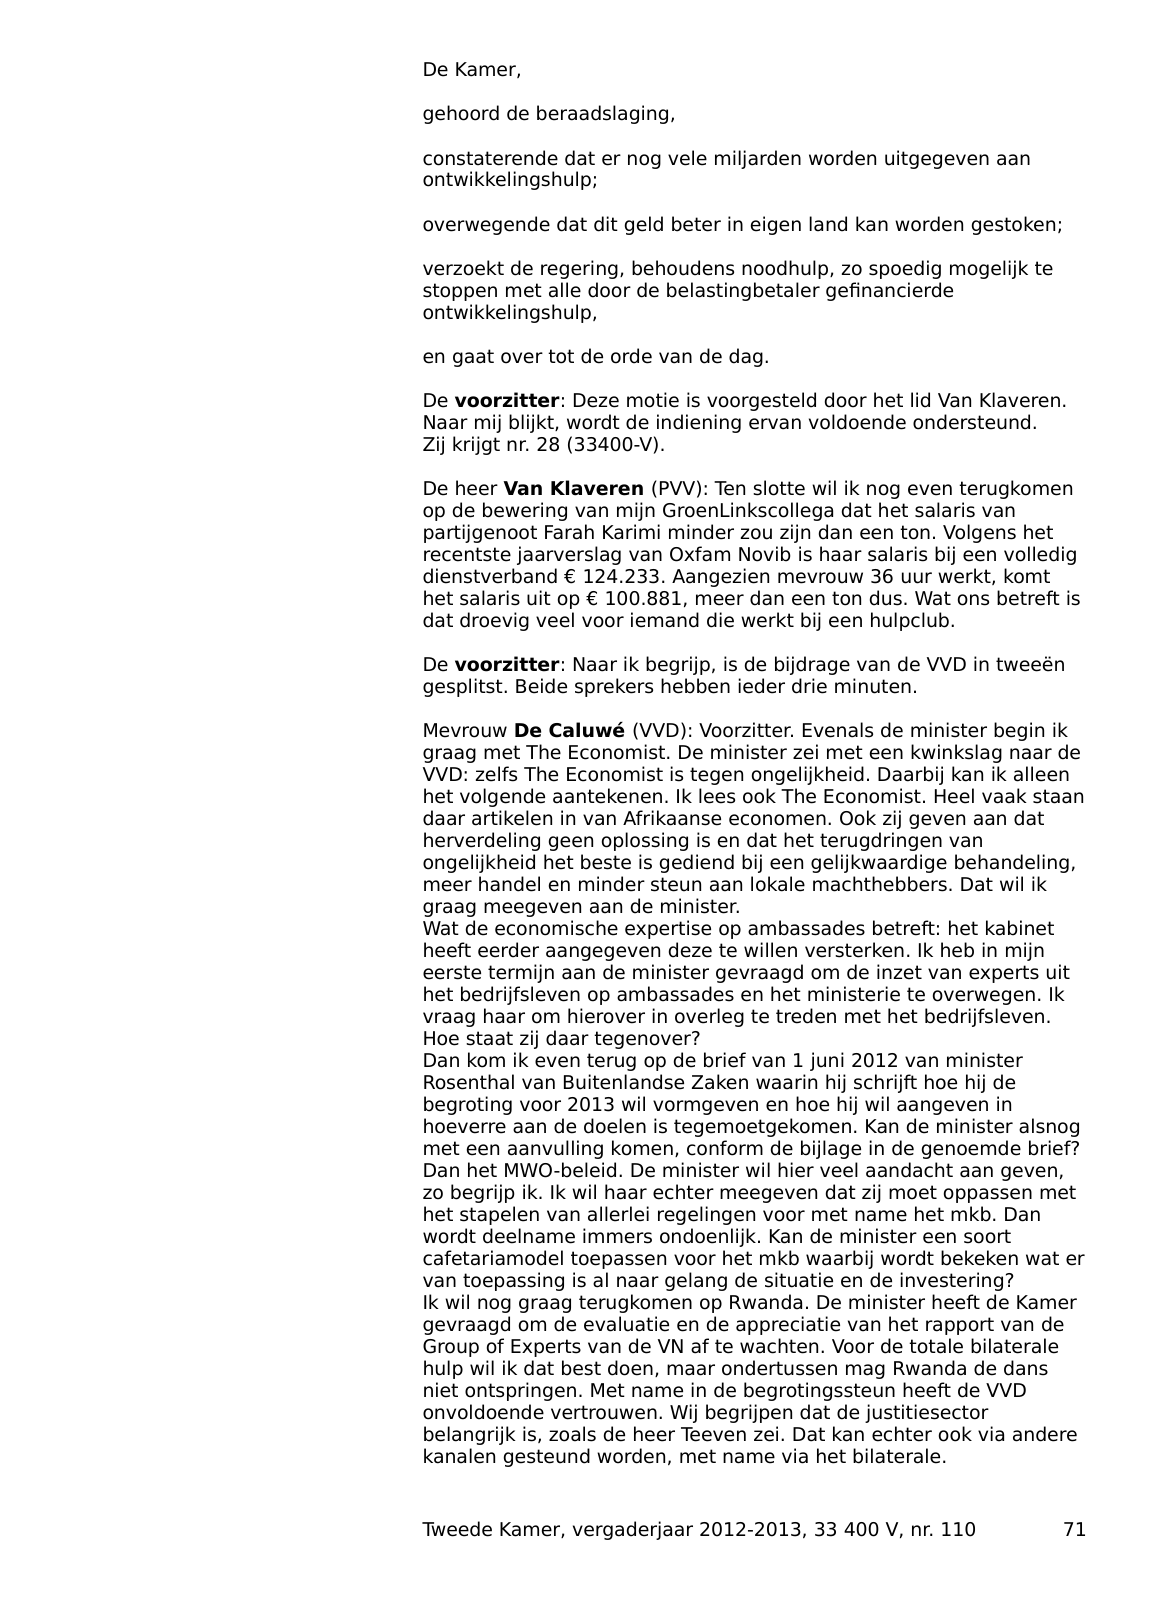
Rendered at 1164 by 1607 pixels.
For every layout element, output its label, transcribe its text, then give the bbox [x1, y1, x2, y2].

text Zij krijgt nr. 28 (33400-V). [422, 434, 1087, 456]
text en gaat over tot de orde van de dag. [422, 346, 1087, 368]
text Wat de economische expertise op ambassades betreft: het kabinet heeft eerder aangegeven deze te willen versterken. Ik heb in mijn eerste termijn aan de minister gevraagd om de inzet van experts uit het bedrijfsleven op ambassades en het ministerie te overwegen. Ik vraag haar om hierover in overleg te treden met het bedrijfsleven. Hoe staat zij daar tegenover? [422, 918, 1087, 1050]
text constaterende dat er nog vele miljarden worden uitgegeven aan ontwikkelingshulp; [422, 147, 1087, 191]
text Mevrouw De Caluwé (VVD): Voorzitter. Evenals de minister begin ik graag met The Economist. De minister zei met een kwinkslag naar de VVD: zelfs The Economist is tegen ongelijkheid. Daarbij kan ik alleen het volgende aantekenen. Ik lees ook The Economist. Heel vaak staan daar artikelen in van Afrikaanse economen. Ook zij geven aan dat herverdeling geen oplossing is en dat het terugdringen van ongelijkheid het beste is gediend bij een gelijkwaardige behandeling, meer handel en minder steun aan lokale machthebbers. Dat wil ik graag meegeven aan de minister. [422, 720, 1087, 918]
text overwegende dat dit geld beter in eigen land kan worden gestoken; [422, 213, 1087, 236]
text De voorzitter: Naar ik begrijp, is de bijdrage van de VVD in tweeën gesplitst. Beide sprekers hebben ieder drie minuten. [422, 654, 1087, 698]
text verzoekt de regering, behoudens noodhulp, zo spoedig mogelijk te stoppen met alle door de belastingbetaler gefinancierde ontwikkelingshulp, [422, 258, 1087, 324]
text De voorzitter: Deze motie is voorgesteld door het lid Van Klaveren. Naar mij blijkt, wordt de indiening ervan voldoende ondersteund. [422, 390, 1087, 434]
text De heer Van Klaveren (PVV): Ten slotte wil ik nog even terugkomen op de bewering van mijn GroenLinkscollega dat het salaris van partijgenoot Farah Karimi minder zou zijn dan een ton. Volgens het recentste jaarverslag van Oxfam Novib is haar salaris bij een volledig dienstverband € 124.233. Aangezien mevrouw 36 uur werkt, komt het salaris uit op € 100.881, meer dan een ton dus. Wat ons betreft is dat droevig veel voor iemand die werkt bij een hulpclub. [422, 478, 1087, 632]
text De Kamer, [422, 59, 1087, 81]
text gehoord de beraadslaging, [422, 103, 1087, 125]
text Dan kom ik even terug op de brief van 1 juni 2012 van minister Rosenthal van Buitenlandse Zaken waarin hij schrijft hoe hij de begroting voor 2013 wil vormgeven en hoe hij wil aangeven in hoeverre aan de doelen is tegemoetgekomen. Kan de minister alsnog met een aanvulling komen, conform de bijlage in de genoemde brief? [422, 1050, 1087, 1160]
text Dan het MWO-beleid. De minister wil hier veel aandacht aan geven, zo begrijp ik. Ik wil haar echter meegeven dat zij moet oppassen met het stapelen van allerlei regelingen voor met name het mkb. Dan wordt deelname immers ondoenlijk. Kan de minister een soort cafetariamodel toepassen voor het mkb waarbij wordt bekeken wat er van toepassing is al naar gelang de situatie en de investering? [422, 1160, 1087, 1292]
text Ik wil nog graag terugkomen op Rwanda. De minister heeft de Kamer gevraagd om de evaluatie en de appreciatie van het rapport van de Group of Experts van de VN af te wachten. Voor de totale bilaterale hulp wil ik dat best doen, maar ondertussen mag Rwanda de dans niet ontspringen. Met name in de begrotingssteun heeft de VVD onvoldoende vertrouwen. Wij begrijpen dat de justitiesector belangrijk is, zoals de heer Teeven zei. Dat kan echter ook via andere kanalen gesteund worden, met name via het bilaterale. [422, 1292, 1087, 1468]
